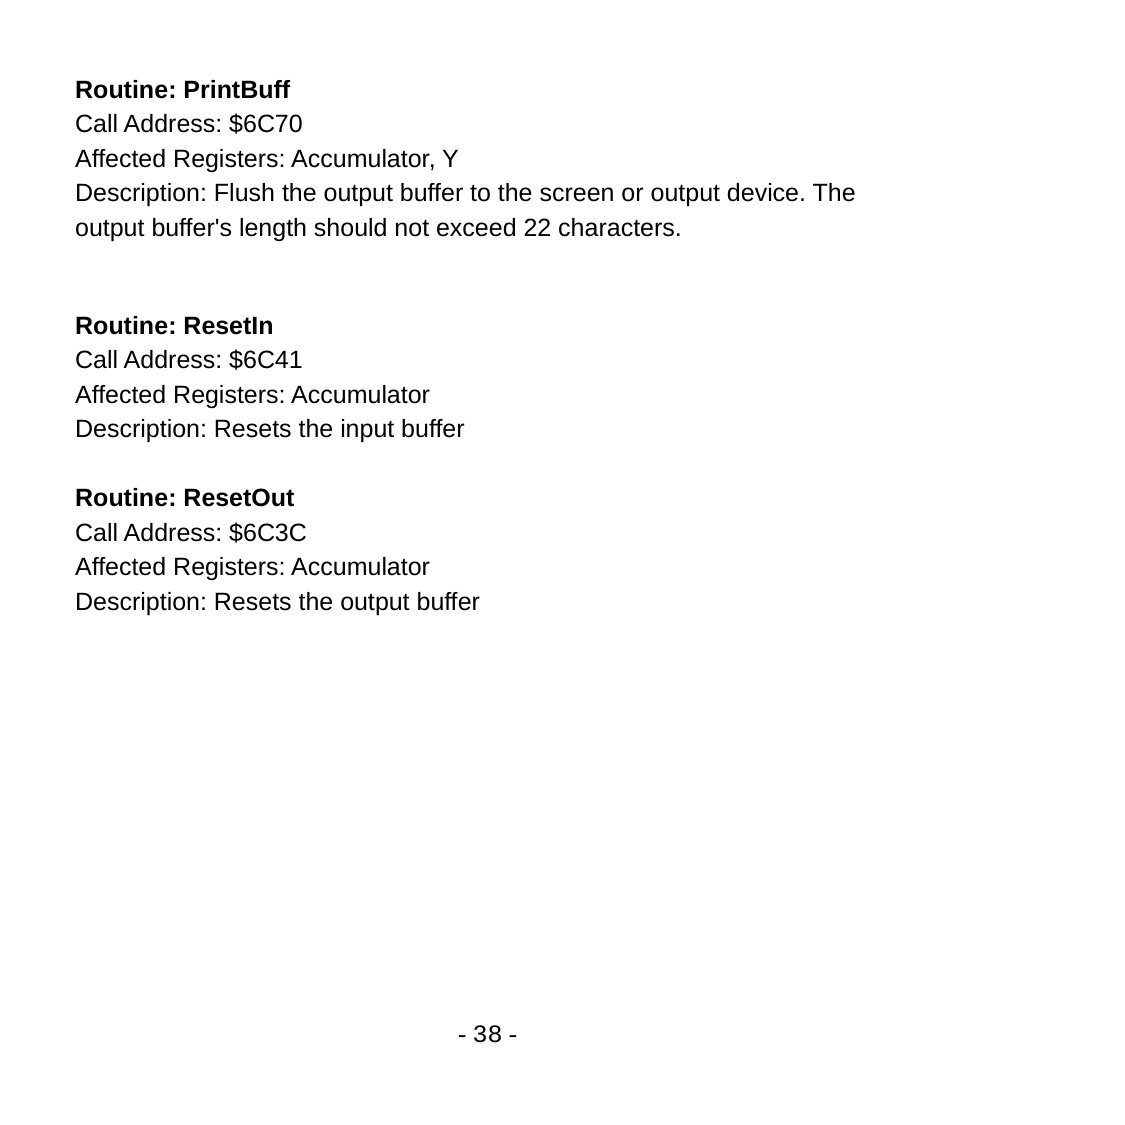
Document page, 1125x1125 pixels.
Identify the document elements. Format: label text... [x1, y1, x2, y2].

text Routine: ResetIn Call Address: $6C41 Affected Registers: Accumulator Description: Resets the input buffer Routine: ResetOut Call Address: $6C3C Affected Registers: Accumulator Description: Resets the output buffer [75, 311, 900, 822]
text Routine: PrintBuff Call Address: $6C70 Affected Registers: Accumulator, Y Description: Flush the output buffer to the screen or output device. The output buffer's length should not exceed 22 characters. [75, 75, 900, 242]
